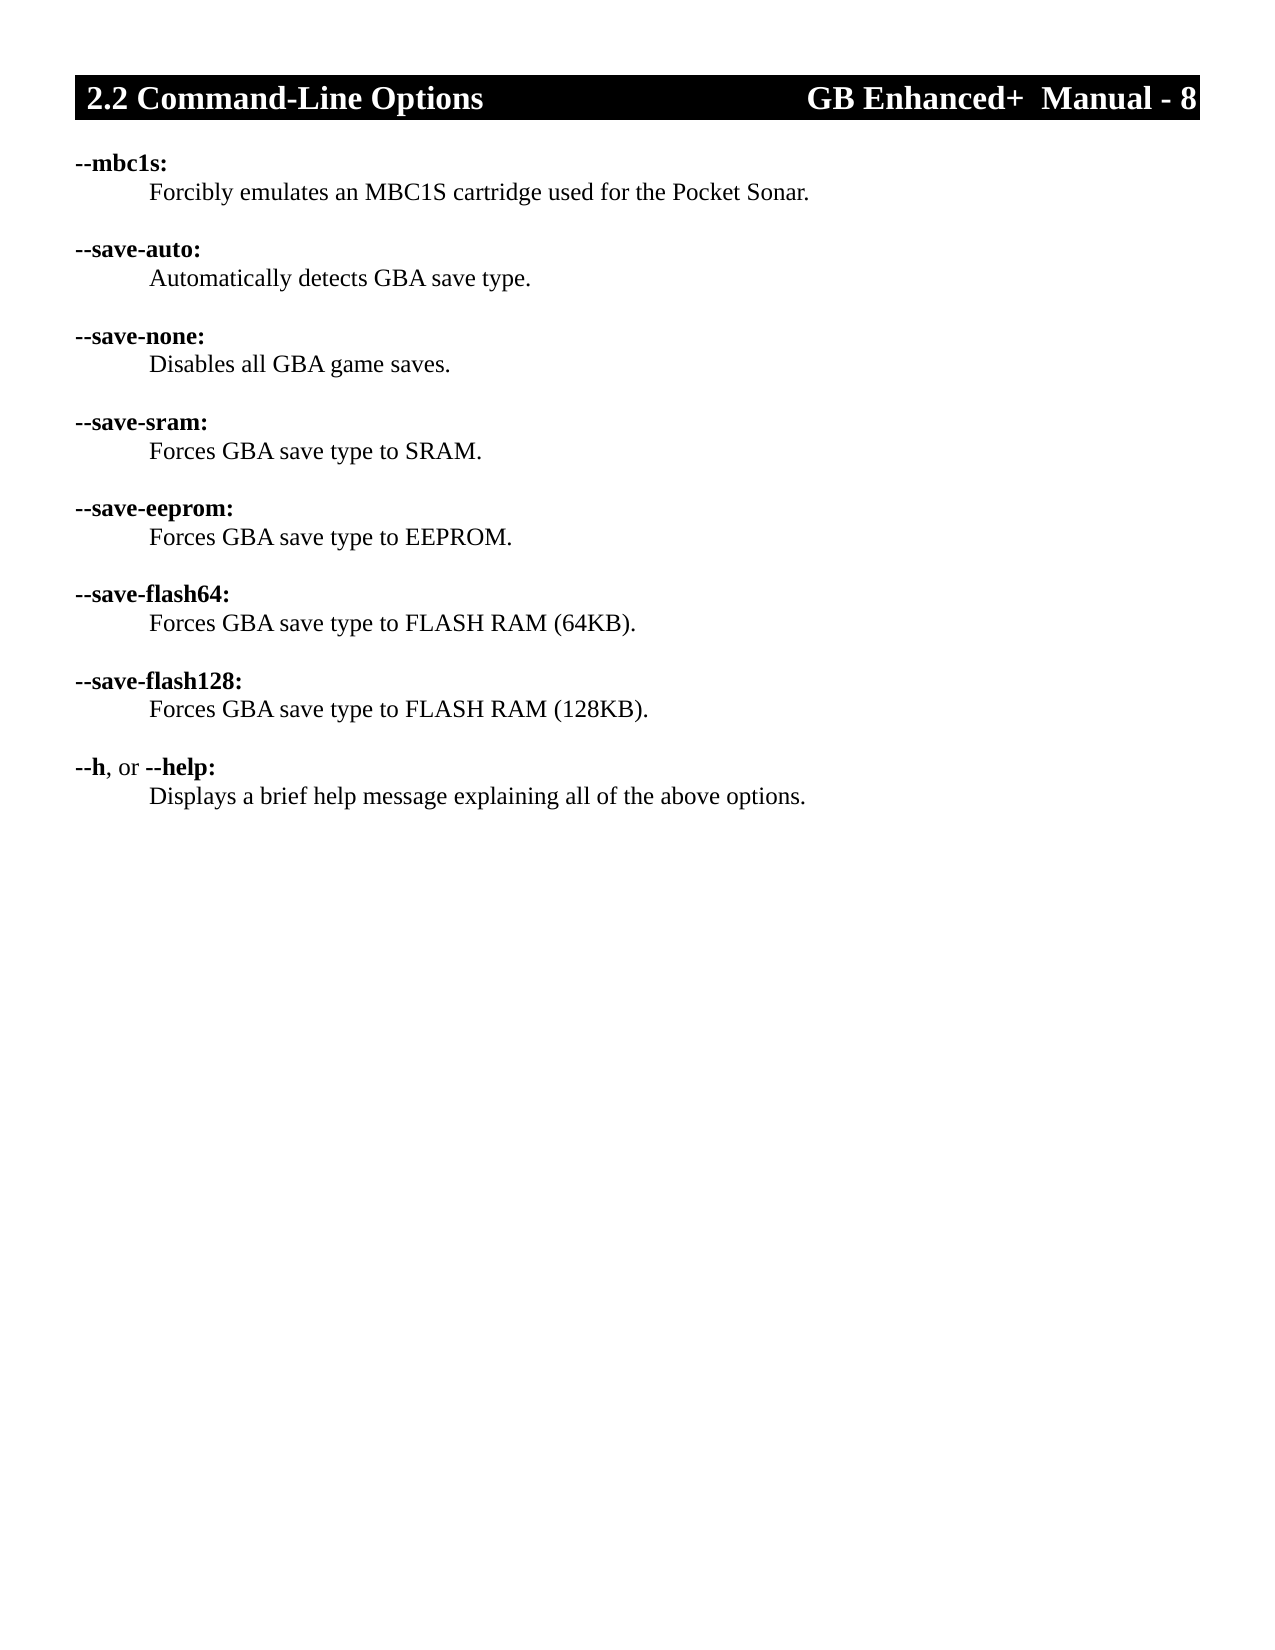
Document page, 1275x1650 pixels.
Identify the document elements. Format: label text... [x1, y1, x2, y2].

text --save-none: [75, 321, 1200, 349]
text Displays a brief help message explaining all of the above options. [75, 781, 1200, 809]
text --save-flash128: [75, 666, 1200, 694]
text --save-eeprom: [75, 493, 1200, 522]
text Forcibly emulates an MBC1S cartridge used for the Pocket Sonar. [75, 177, 1200, 206]
text --h, or --help: [75, 752, 1200, 781]
text --save-auto: [75, 234, 1200, 263]
text --mbc1s: [75, 148, 1200, 177]
text --save-flash64: [75, 579, 1200, 608]
text Forces GBA save type to FLASH RAM (128KB). [75, 694, 1200, 723]
text --save-sram: [75, 407, 1200, 436]
text Forces GBA save type to SRAM. [75, 436, 1200, 464]
text Forces GBA save type to FLASH RAM (64KB). [75, 608, 1200, 637]
text 2.2 Command-Line Options GB Enhanced+ Manual - 8 [75, 75, 1200, 119]
text Automatically detects GBA save type. [75, 263, 1200, 292]
text Forces GBA save type to EEPROM. [75, 522, 1200, 551]
text Disables all GBA game saves. [75, 349, 1200, 378]
